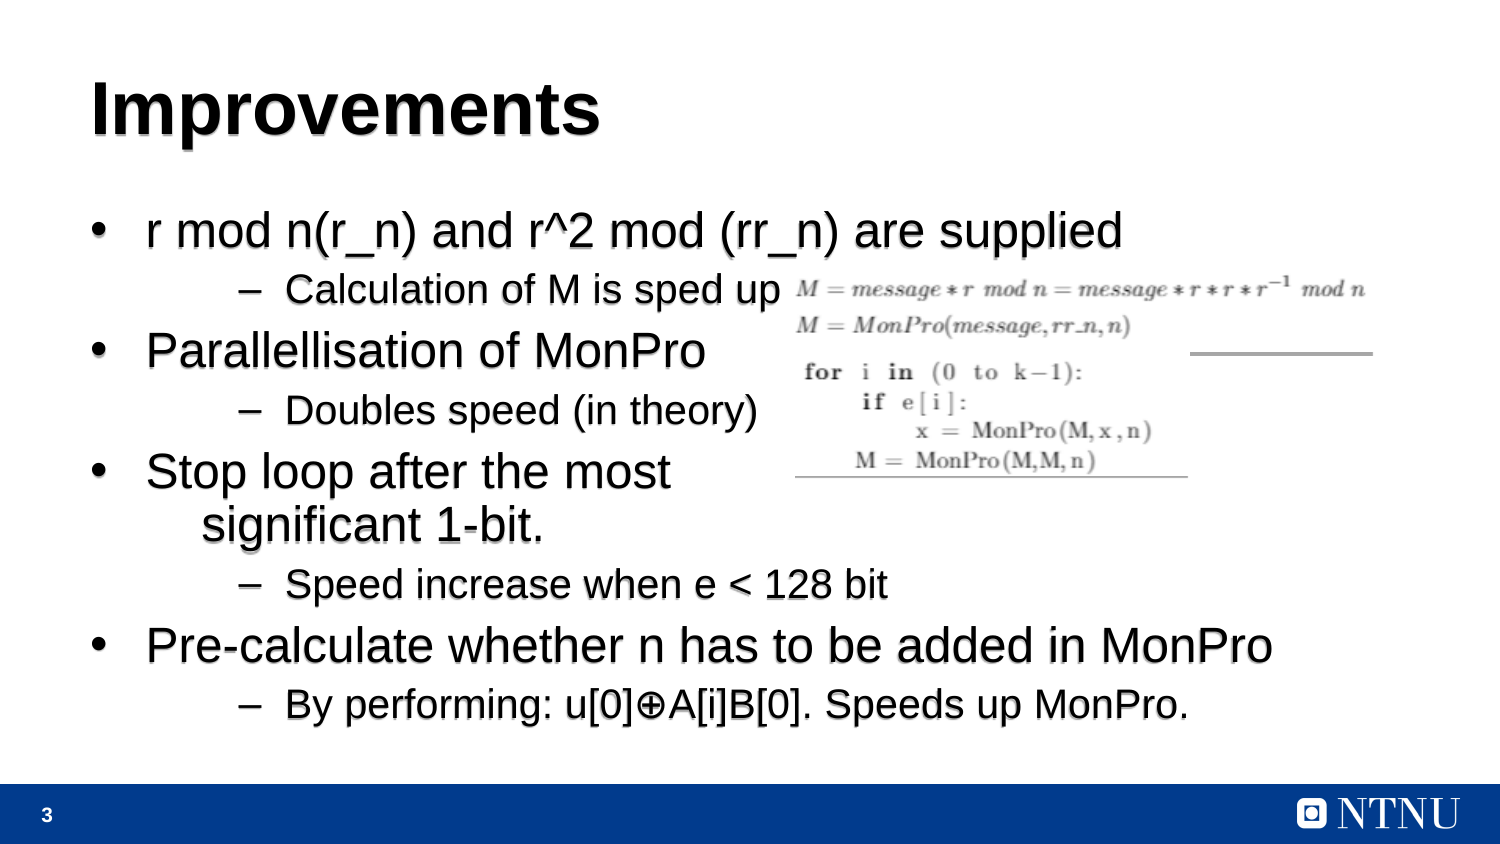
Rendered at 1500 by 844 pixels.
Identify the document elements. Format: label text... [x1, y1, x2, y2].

title Improvements [75, 33, 1426, 175]
list r mod n(r_n) and r^2 mod (rr_n) are supplied Calculation of M is sped up Parallellisation of MonPro Doubles speed (in theory) Stop loop after the most significant 1-bit. Speed increase when e < 128 bit Pre-calculate whether n has to be added in MonPro By performing: u[0]⊕A[i]B[0]. Speeds up MonPro. [75, 196, 1426, 754]
picture [795, 272, 1375, 476]
